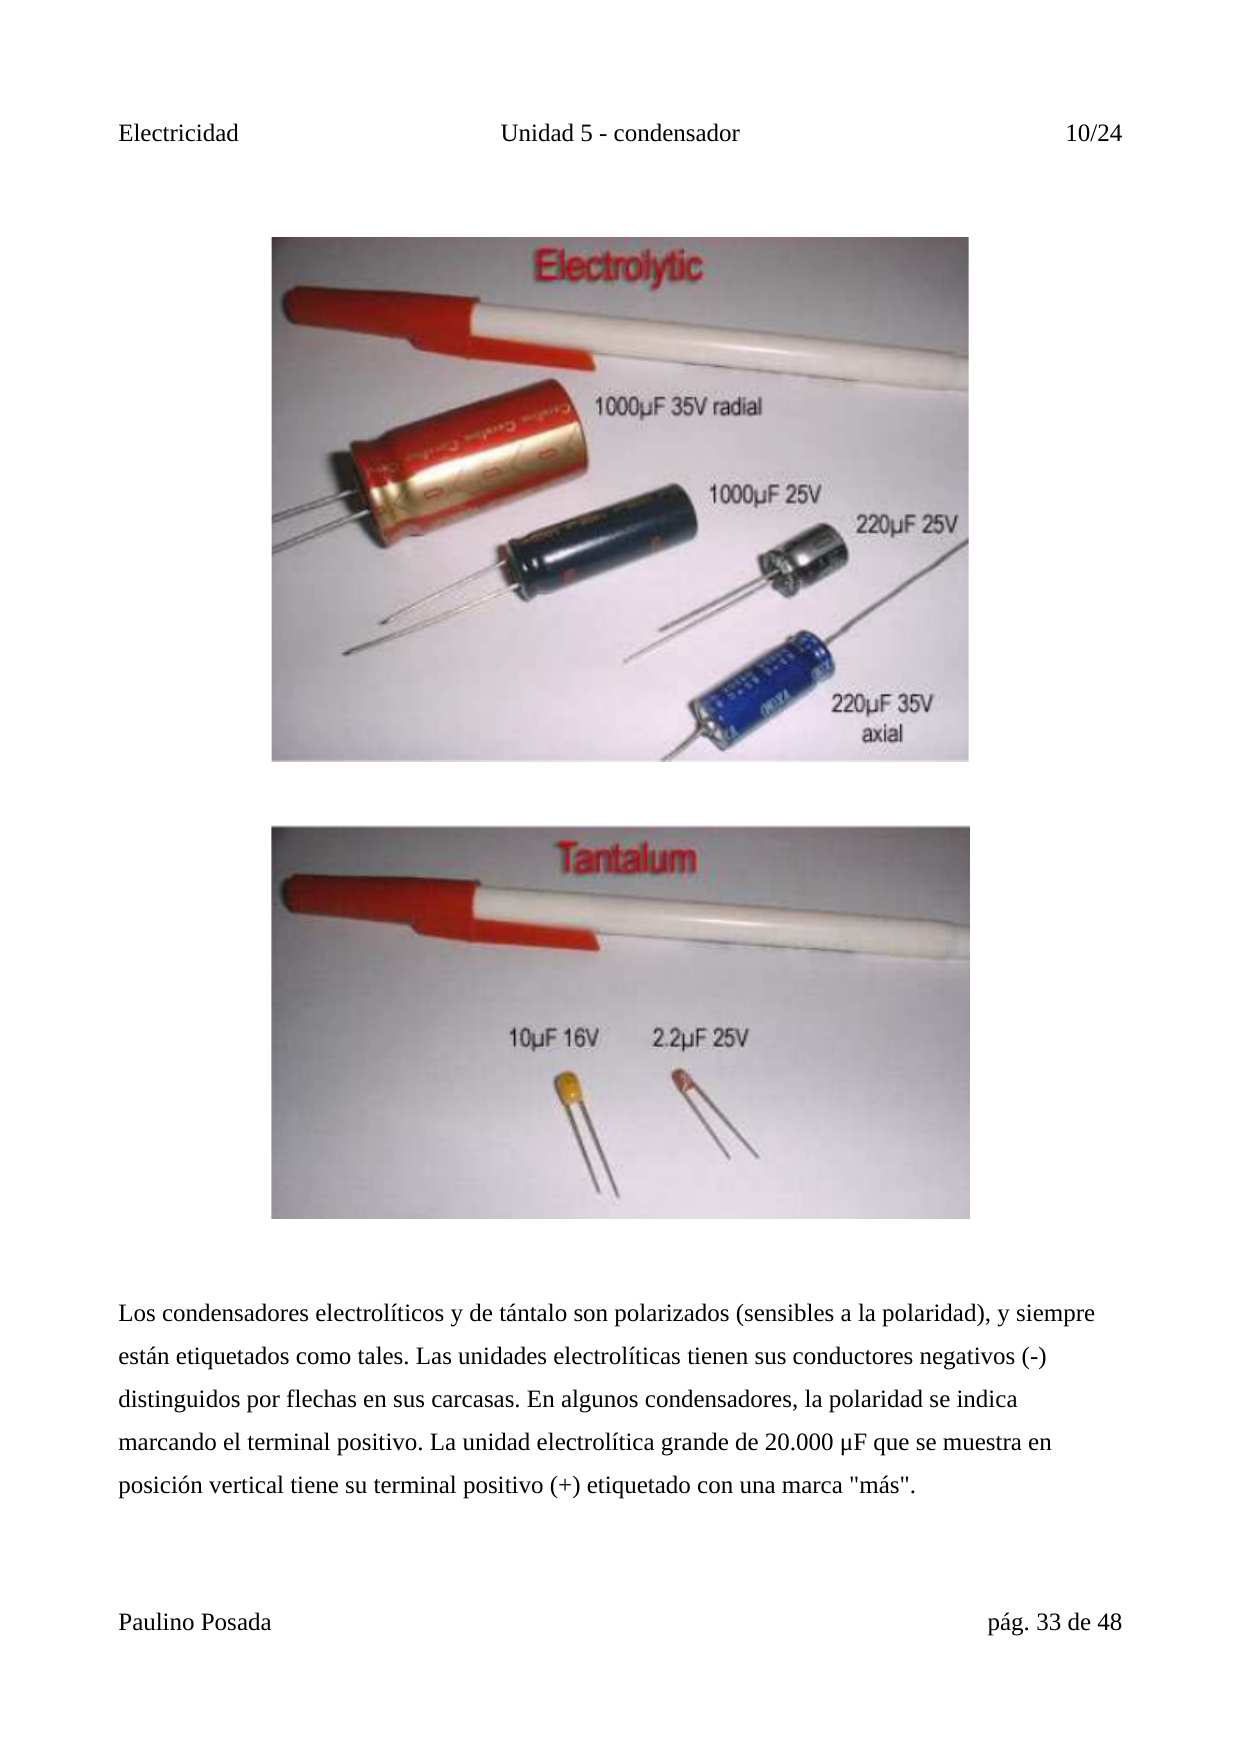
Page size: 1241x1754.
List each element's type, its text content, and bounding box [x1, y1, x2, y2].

picture [271, 237, 969, 762]
picture [270, 823, 970, 1219]
text Los condensadores electrolíticos y de tántalo son polarizados (sensibles a la polaridad), y siempre están etiquetados como tales. Las unidades electrolíticas tienen sus conductores negativos (-) distinguidos por flechas en sus carcasas. En algunos condensadores, la polaridad se indica marcando el terminal positivo. La unidad electrolítica grande de 20.000 μF que se muestra en posición vertical tiene su terminal positivo (+) etiquetado con una marca "más". [118, 1298, 1122, 1499]
